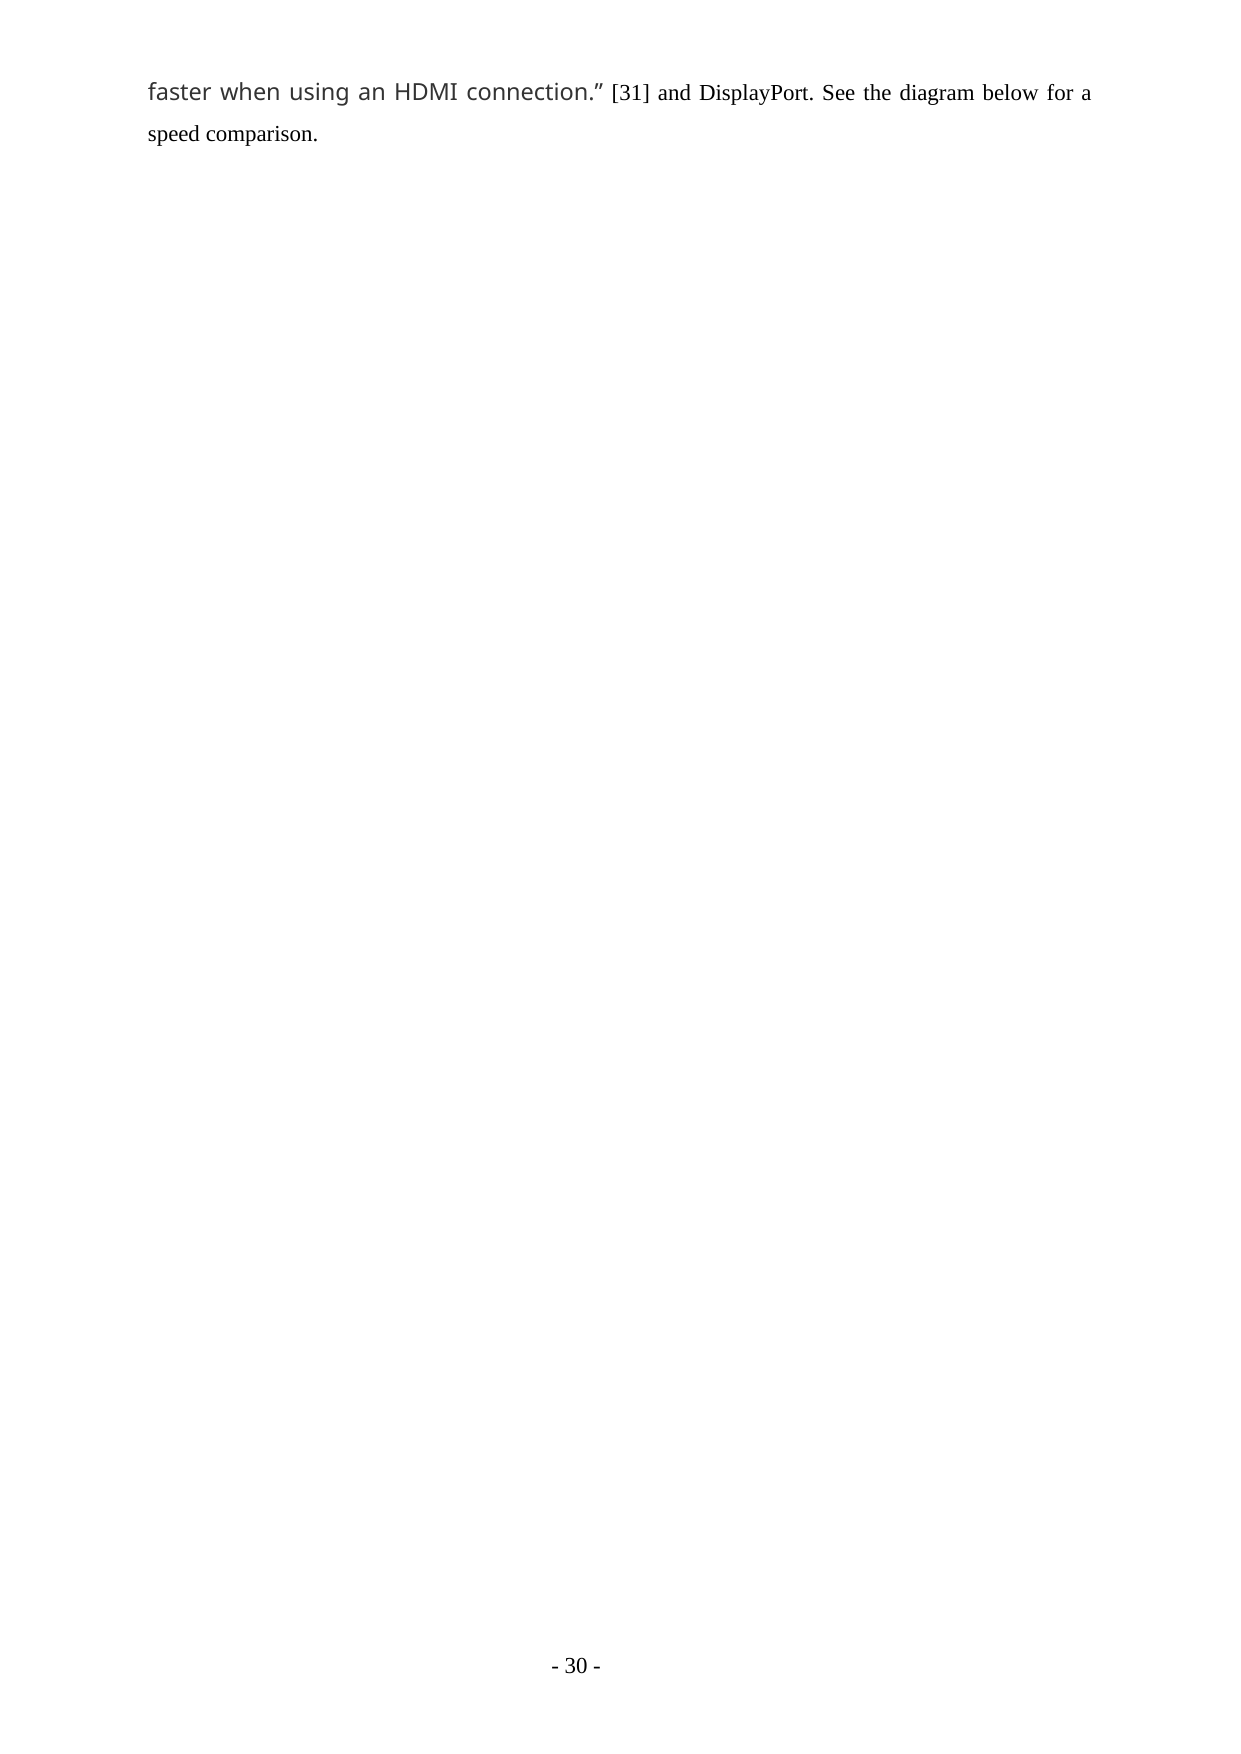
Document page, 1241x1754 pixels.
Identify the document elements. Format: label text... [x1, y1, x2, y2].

text faster when using an HDMI connection.” [31] and DisplayPort. See the diagram below for a speed comparison. [148, 75, 1092, 146]
